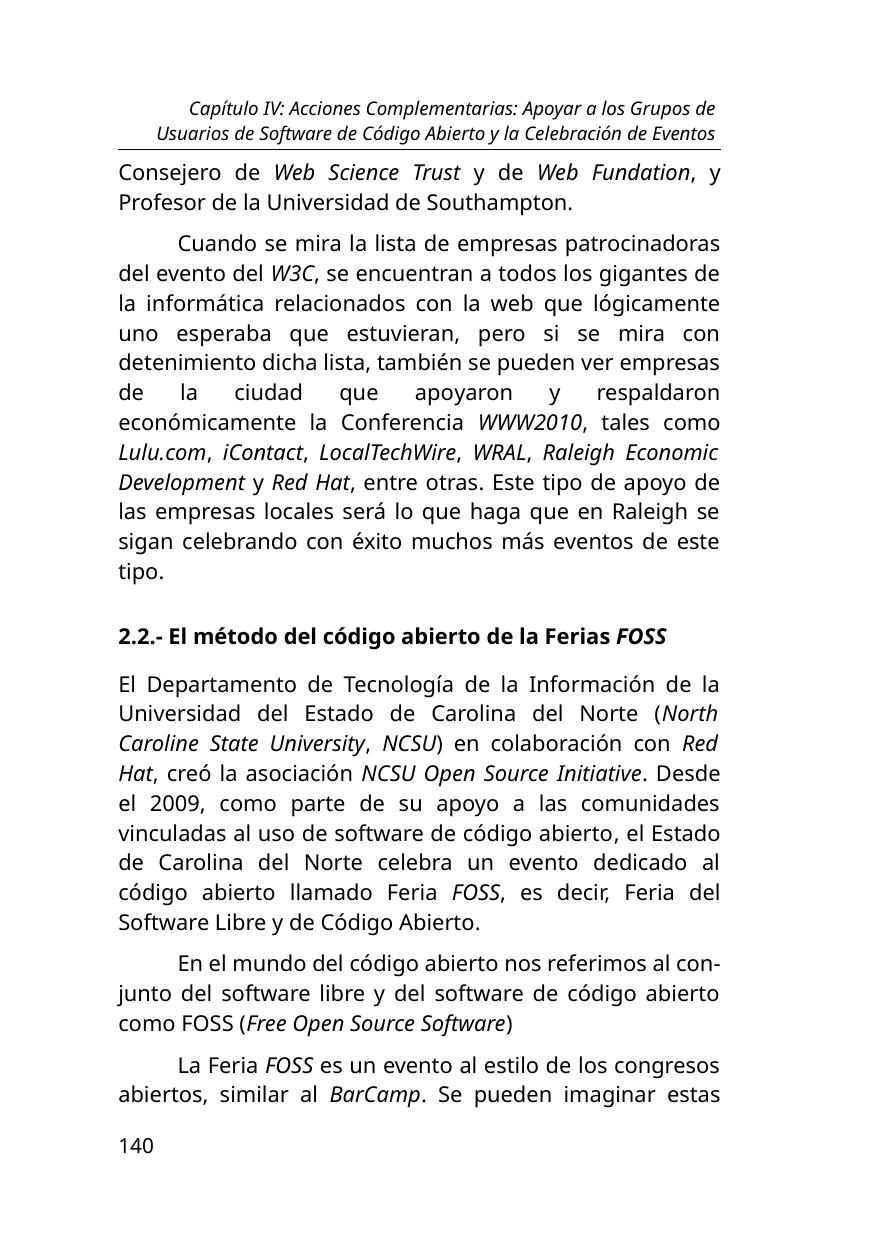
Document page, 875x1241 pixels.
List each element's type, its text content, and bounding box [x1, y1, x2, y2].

text Cuando se mira la lista de empresas patrocinadoras del evento del W3C, se encuentran a todos los gigantes de la in­formática relacionados con la web que lógicamente uno espe­raba que estuvieran, pero si se mira con detenimiento dicha lista, también se pueden ver empresas de la ciudad que apo­yaron y respaldaron económicamente la Conferencia WWW2010, tales como Lulu.com, iContact, LocalTechWire, WRAL, Raleigh Economic Development y Red Hat, entre otras. Este tipo de apoyo de las empresas locales será lo que haga que en Raleigh se sigan celebrando con éxito muchos más eventos de este tipo. [118, 228, 721, 586]
text La Feria FOSS es un evento al estilo de los congresos abiertos, similar al BarCamp. Se pueden imaginar estas [118, 1049, 721, 1109]
text En el mundo del código abierto nos referimos al con­junto del software libre y del software de código abierto como FOSS (Free Open Source Software) [118, 948, 721, 1038]
subtitle 2.2.- El método del código abierto de la Ferias FOSS [118, 621, 721, 651]
text El Departamento de Tecnología de la Información de la Uni­versidad del Estado de Carolina del Norte (North Caroline State University, NCSU) en colaboración con Red Hat, creó la asociación NCSU Open Source Initiative. Desde el 2009, como parte de su apoyo a las comunidades vinculadas al uso de software de código abierto, el Estado de Carolina del Norte celebra un evento dedicado al código abierto llamado Feria FOSS, es decir, Feria del Software Libre y de Código Abierto. [118, 668, 721, 937]
text Consejero de Web Science Trust y de Web Fundation, y Profesor de la Universidad de Southampton. [118, 157, 721, 216]
